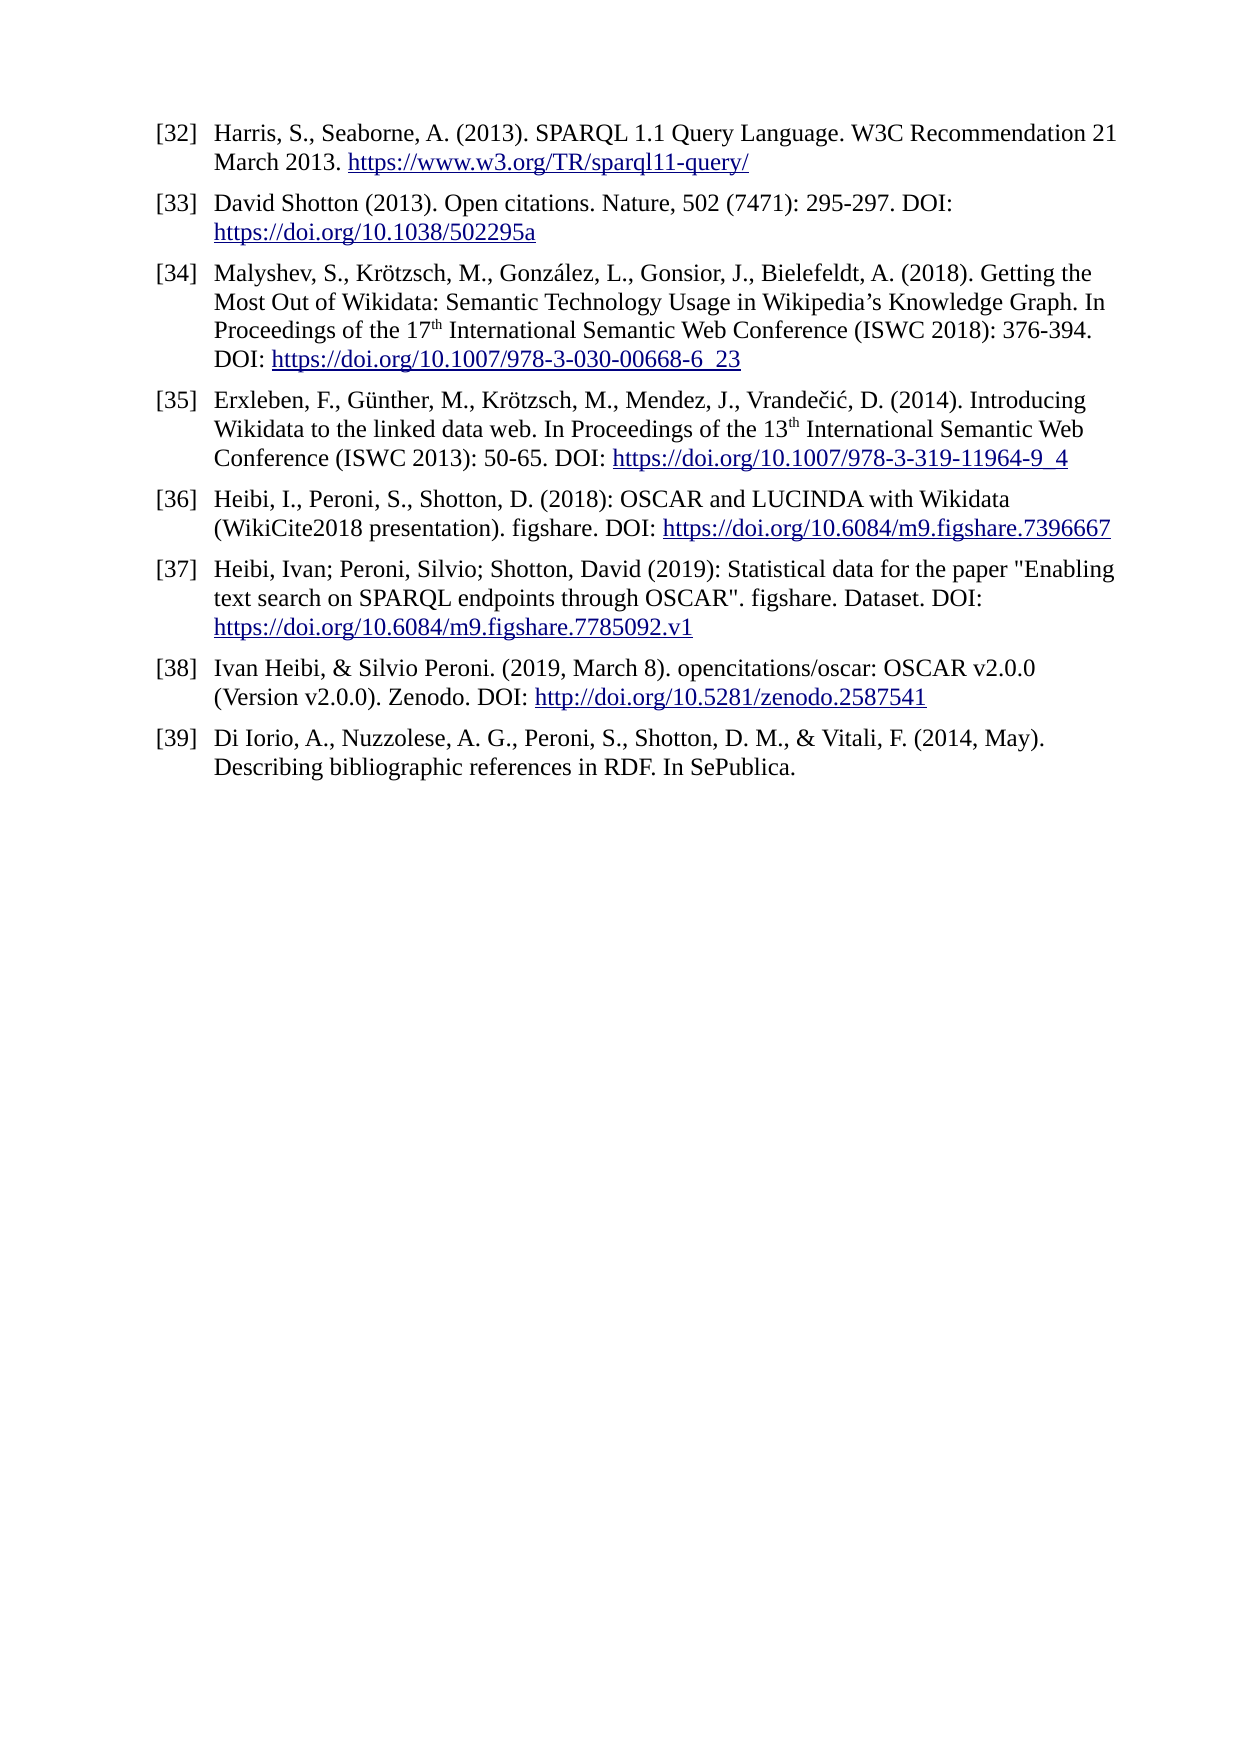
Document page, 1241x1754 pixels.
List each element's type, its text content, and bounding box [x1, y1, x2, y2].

list Harris, S., Seaborne, A. (2013). SPARQL 1.1 Query Language. W3C Recommendation 21 March 2013. https://www.w3.org/TR/sparql11-query/ [156, 118, 1122, 176]
list Malyshev, S., Krötzsch, M., González, L., Gonsior, J., Bielefeldt, A. (2018). Getting the Most Out of Wikidata: Semantic Technology Usage in Wikipedia’s Knowledge Graph. In Proceedings of the 17th International Semantic Web Conference (ISWC 2018): 376-394. DOI: https://doi.org/10.1007/978-3-030-00668-6_23 [156, 258, 1122, 373]
list David Shotton (2013). Open citations. Nature, 502 (7471): 295-297. DOI: https://doi.org/10.1038/502295a [156, 188, 1122, 246]
list Erxleben, F., Günther, M., Krötzsch, M., Mendez, J., Vrandečić, D. (2014). Introducing Wikidata to the linked data web. In Proceedings of the 13th International Semantic Web Conference (ISWC 2013): 50-65. DOI: https://doi.org/10.1007/978-3-319-11964-9_4 [156, 386, 1122, 472]
list Ivan Heibi, & Silvio Peroni. (2019, March 8). opencitations/oscar: OSCAR v2.0.0 (Version v2.0.0). Zenodo. DOI: http://doi.org/10.5281/zenodo.2587541 [156, 653, 1122, 711]
list Heibi, I., Peroni, S., Shotton, D. (2018): OSCAR and LUCINDA with Wikidata (WikiCite2018 presentation). figshare. DOI: https://doi.org/10.6084/m9.figshare.7396667 [156, 484, 1122, 542]
list Di Iorio, A., Nuzzolese, A. G., Peroni, S., Shotton, D. M., & Vitali, F. (2014, May). Describing bibliographic references in RDF. In SePublica. [156, 723, 1122, 781]
list Heibi, Ivan; Peroni, Silvio; Shotton, David (2019): Statistical data for the paper "Enabling text search on SPARQL endpoints through OSCAR". figshare. Dataset. DOI: https://doi.org/10.6084/m9.figshare.7785092.v1 [156, 554, 1122, 641]
